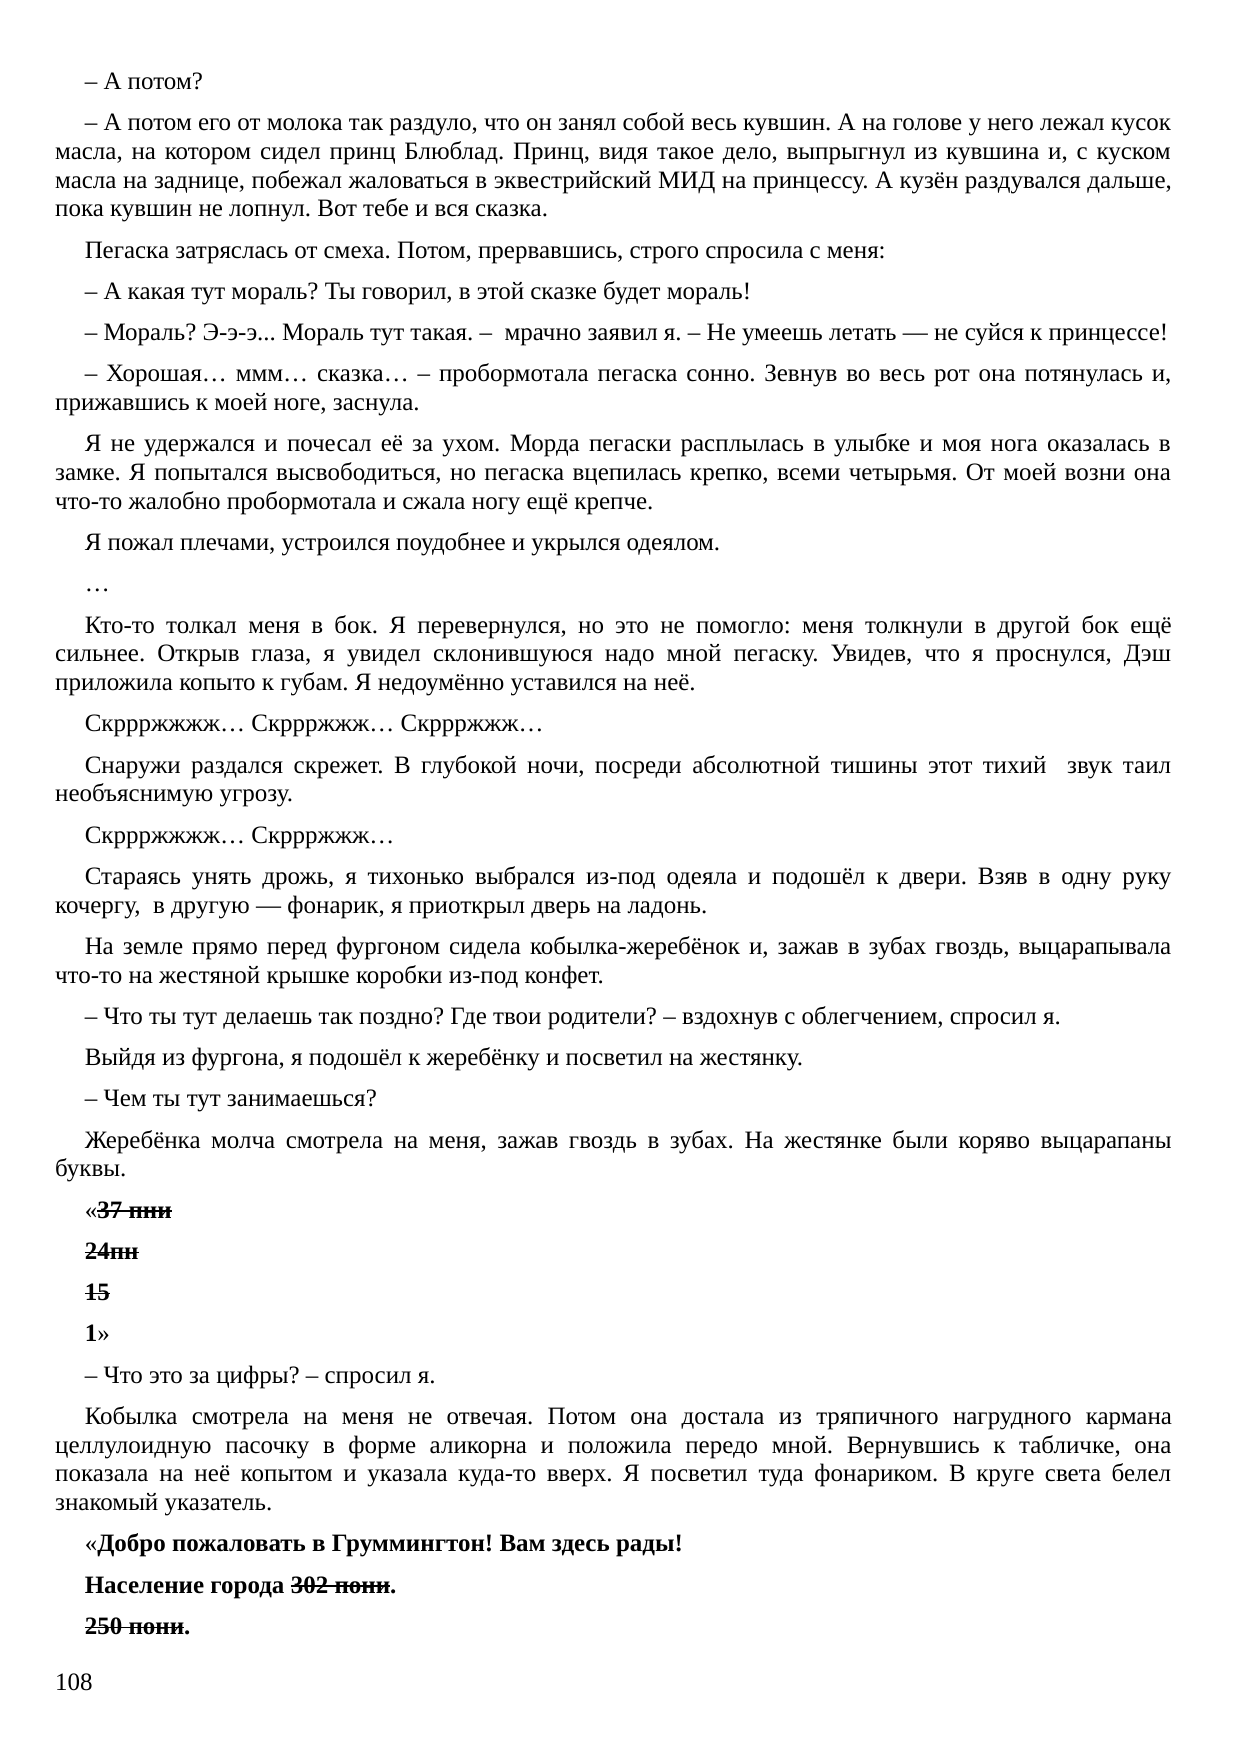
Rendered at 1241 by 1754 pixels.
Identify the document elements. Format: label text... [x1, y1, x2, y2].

text «37 пни [55, 1195, 1173, 1223]
text – А какая тут мораль? Ты говорил, в этой сказке будет мораль! [55, 276, 1173, 305]
text Я пожал плечами, устроился поудобнее и укрылся одеялом. [55, 527, 1173, 556]
text Пегаска затряслась от смеха. Потом, прервавшись, строго спросила с меня: [55, 235, 1173, 263]
text – Чем ты тут занимаешься? [55, 1083, 1173, 1112]
text 1» [55, 1318, 1173, 1347]
text Кобылка смотрела на меня не отвечая. Потом она достала из тряпичного нагрудного кармана целлулоидную пасочку в форме аликорна и положила передо мной. Вернувшись к табличке, она показала на неё копытом и указала куда-то вверх. Я посветил туда фонариком. В круге света белел знакомый указатель. [55, 1401, 1173, 1516]
text Жеребёнка молча смотрела на меня, зажав гвоздь в зубах. На жестянке были коряво выцарапаны буквы. [55, 1125, 1173, 1182]
text 24пн [55, 1236, 1173, 1265]
text – Мораль? Э-э-э... Мораль тут такая. – мрачно заявил я. – Не умеешь летать — не суйся к принцессе! [55, 317, 1173, 346]
text Кто-то толкал меня в бок. Я перевернулся, но это не помогло: меня толкнули в другой бок ещё сильнее. Открыв глаза, я увидел склонившуюся надо мной пегаску. Увидев, что я проснулся, Дэш приложила копыто к губам. Я недоумённо уставился на неё. [55, 610, 1173, 696]
text Стараясь унять дрожь, я тихонько выбрался из-под одеяла и подошёл к двери. Взяв в одну руку кочергу, в другую — фонарик, я приоткрыл дверь на ладонь. [55, 861, 1173, 918]
text На земле прямо перед фургоном сидела кобылка-жеребёнок и, зажав в зубах гвоздь, выцарапывала что-то на жестяной крышке коробки из-под конфет. [55, 931, 1173, 988]
text «Добро пожаловать в Груммингтон! Вам здесь рады! [55, 1528, 1173, 1557]
text Выйдя из фургона, я подошёл к жеребёнку и посветил на жестянку. [55, 1042, 1173, 1071]
text – А потом его от молока так раздуло, что он занял собой весь кувшин. А на голове у него лежал кусок масла, на котором сидел принц Блюблад. Принц, видя такое дело, выпрыгнул из кувшина и, с куском масла на заднице, побежал жаловаться в эквестрийский МИД на принцессу. А кузён раздувался дальше, пока кувшин не лопнул. Вот тебе и вся сказка. [55, 107, 1173, 222]
text Снаружи раздался скрежет. В глубокой ночи, посреди абсолютной тишины этот тихий звук таил необъяснимую угрозу. [55, 750, 1173, 807]
text 250 пони. [55, 1611, 1173, 1640]
text – А потом? [55, 66, 1173, 95]
text … [55, 568, 1173, 597]
text – Хорошая… ммм… сказка… – пробормотала пегаска сонно. Зевнув во весь рот она потянулась и, прижавшись к моей ноге, заснула. [55, 358, 1173, 416]
text Скррржжжж… Скррржжж… [55, 820, 1173, 848]
text – Что ты тут делаешь так поздно? Где твои родители? – вздохнув с облегчением, спросил я. [55, 1001, 1173, 1030]
text 15 [55, 1277, 1173, 1306]
text Население города 302 пони. [55, 1570, 1173, 1598]
text Я не удержался и почесал её за ухом. Морда пегаски расплылась в улыбке и моя нога оказалась в замке. Я попытался высвободиться, но пегаска вцепилась крепко, всеми четырьмя. От моей возни она что-то жалобно пробормотала и сжала ногу ещё крепче. [55, 428, 1173, 515]
text Скррржжжж… Скррржжж… Скррржжж… [55, 708, 1173, 737]
text – Что это за цифры? – спросил я. [55, 1360, 1173, 1388]
